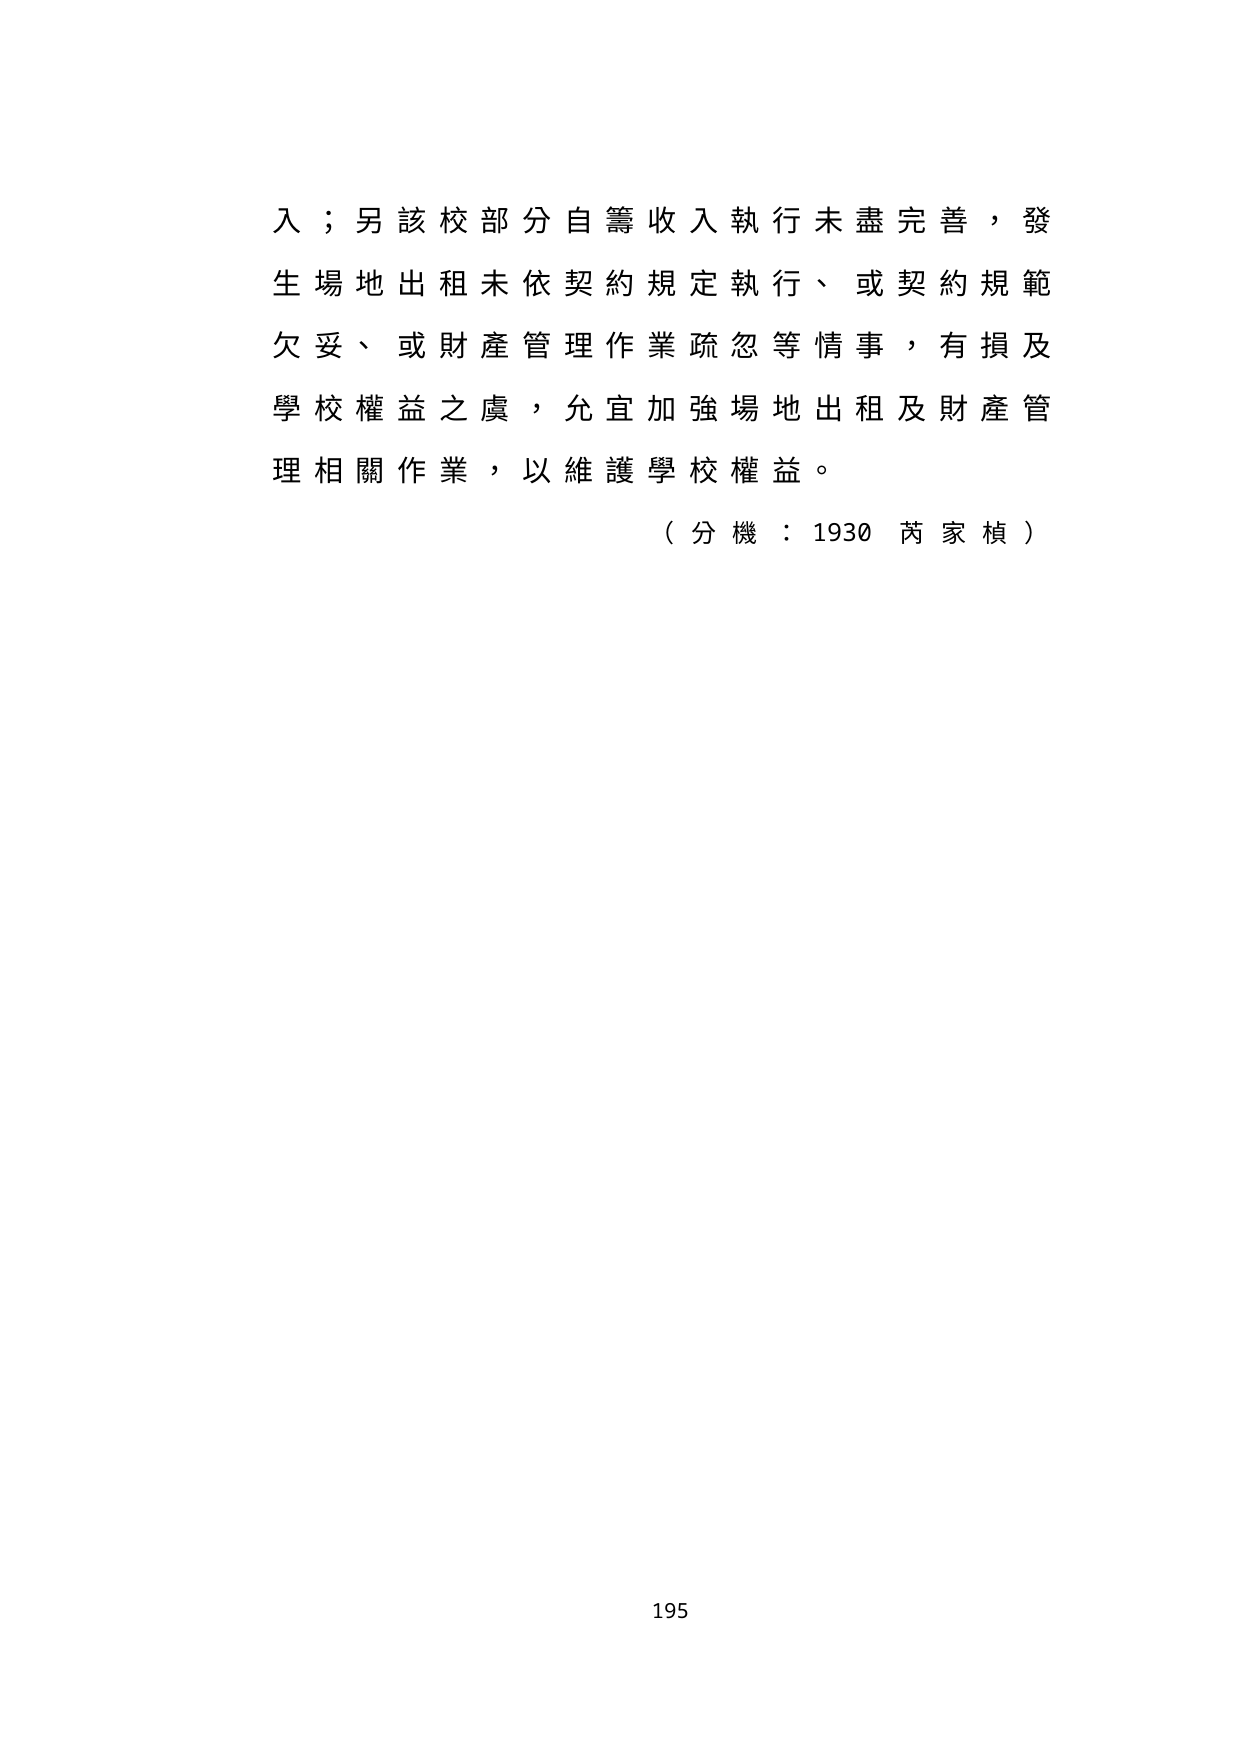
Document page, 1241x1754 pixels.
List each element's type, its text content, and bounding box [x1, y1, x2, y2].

text （分機：1930 芮家楨） [183, 490, 1058, 552]
text 入；另該校部分自籌收入執行未盡完善，發生場地出租未依契約規定執行、或契約規範欠妥、或財產管理作業疏忽等情事，有損及學校權益之虞，允宜加強場地出租及財產管理相關作業，以維護學校權益。 [242, 177, 1058, 490]
